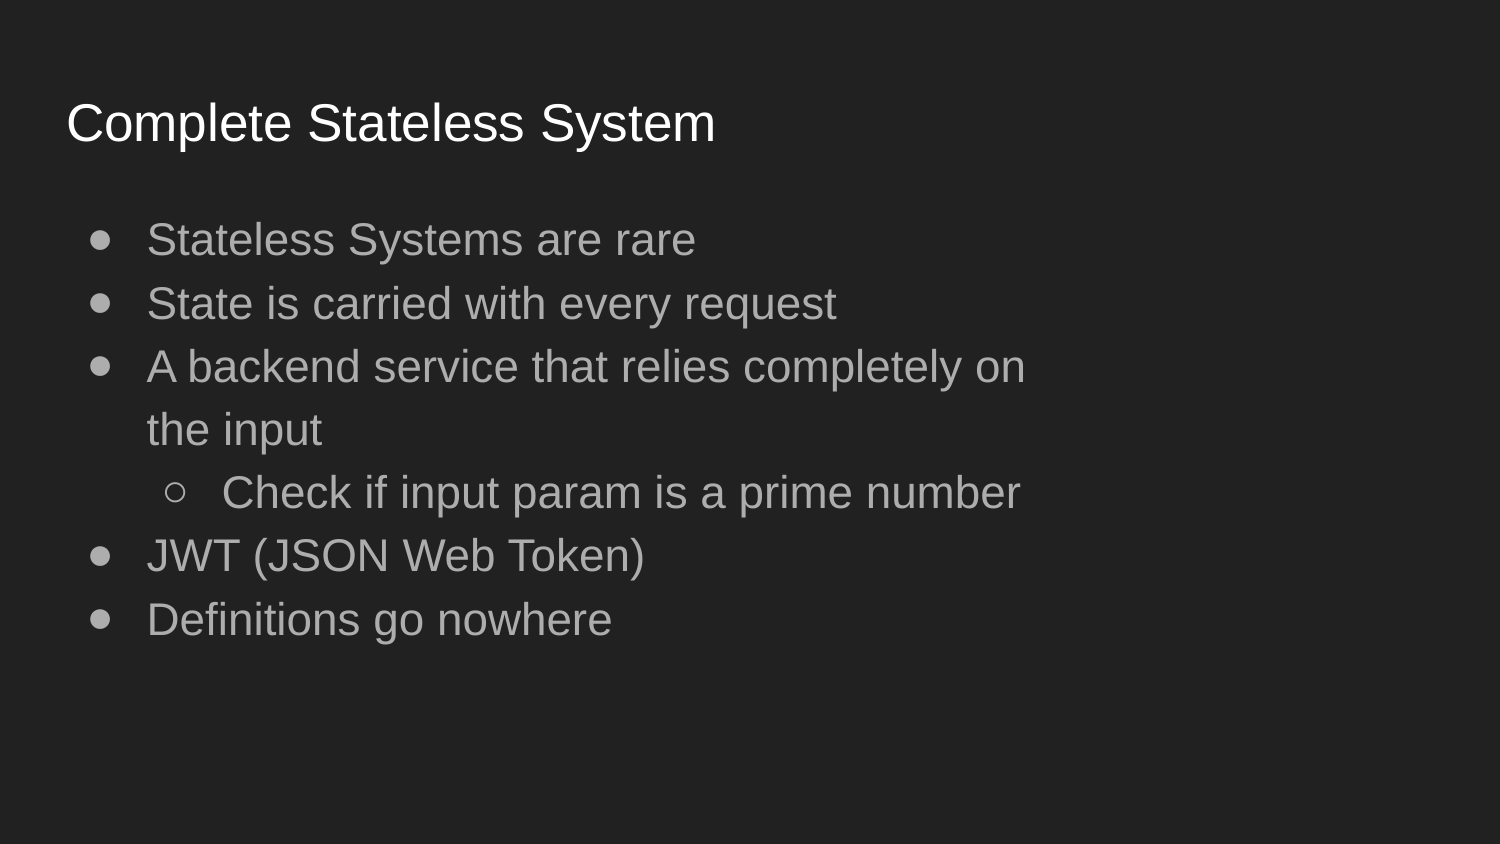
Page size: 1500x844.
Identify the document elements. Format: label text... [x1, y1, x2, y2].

list Stateless Systems are rare State is carried with every request A backend service that relies completely on the input Check if input param is a prime number JWT (JSON Web Token) Definitions go nowhere [56, 186, 1076, 777]
title Complete Stateless System [51, 72, 1449, 167]
